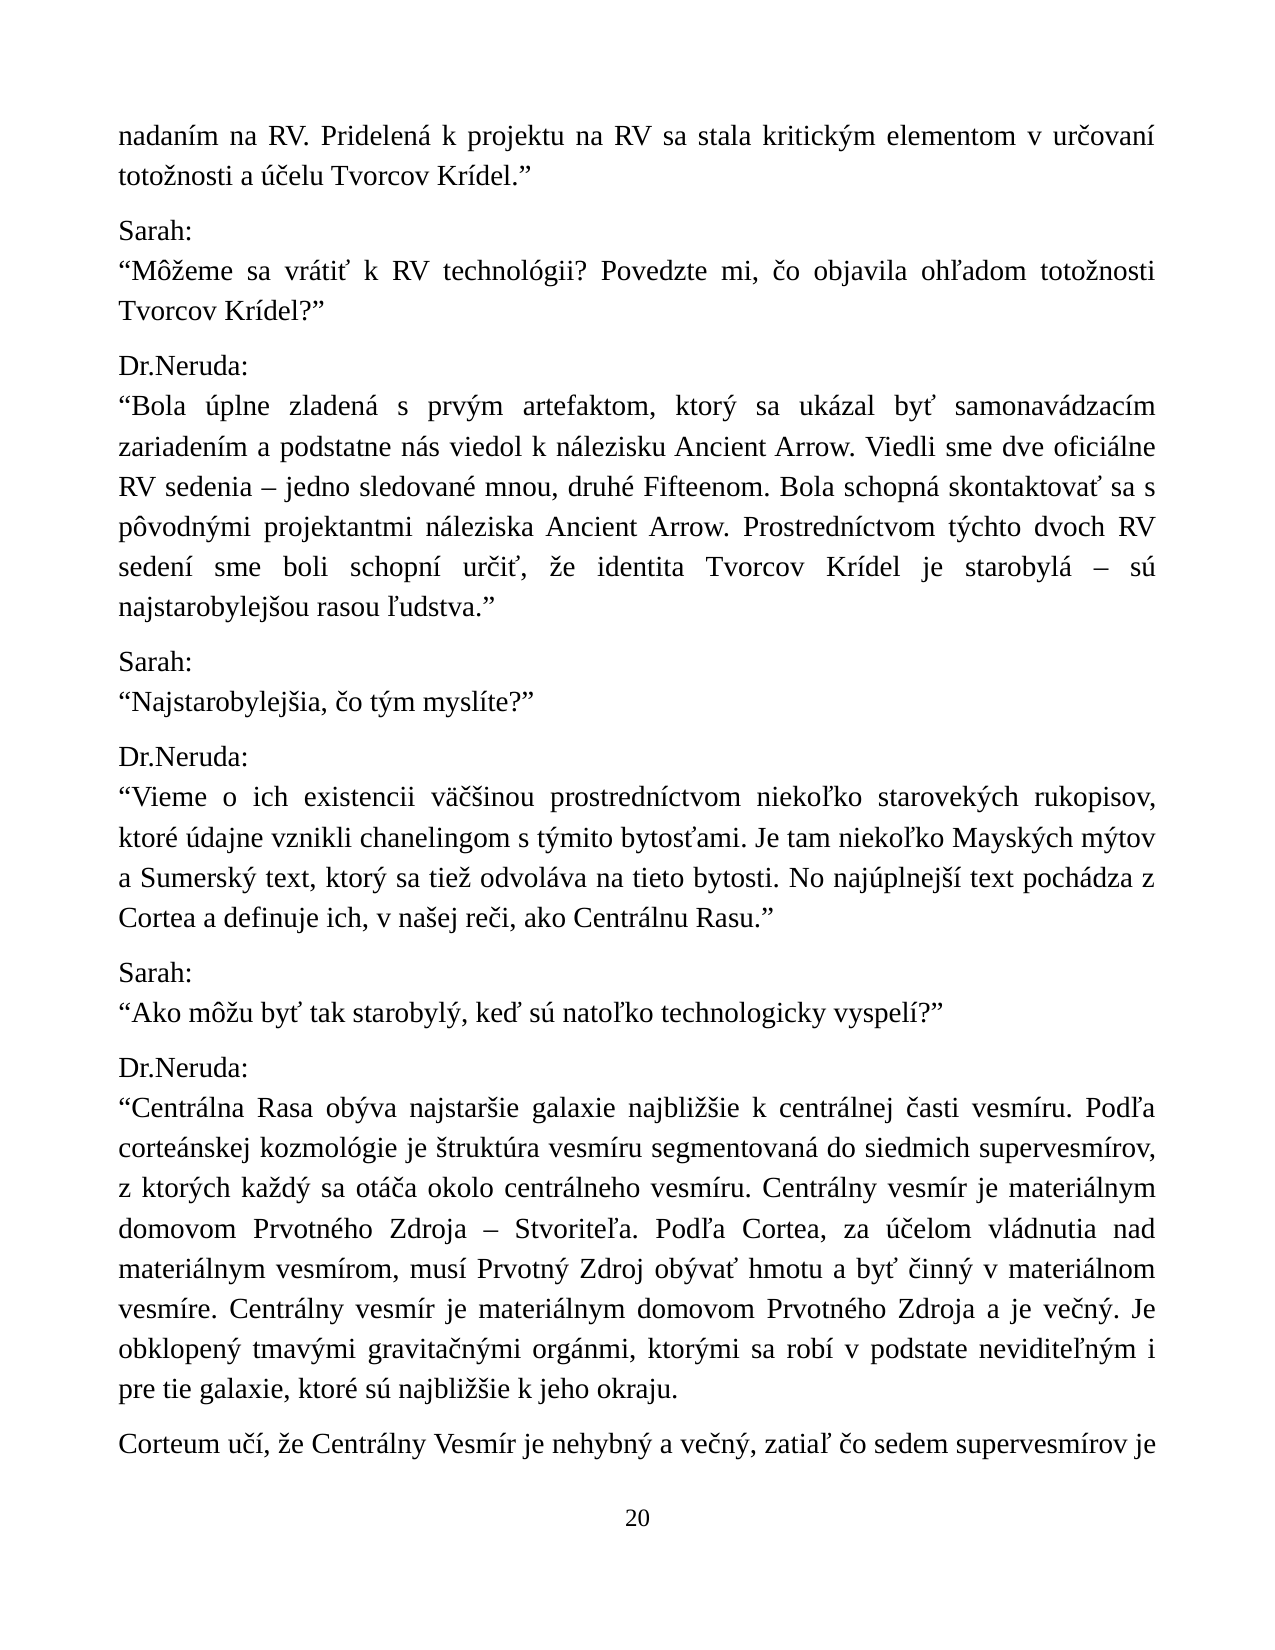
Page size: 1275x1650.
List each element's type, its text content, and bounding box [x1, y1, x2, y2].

text nadaním na RV. Pridelená k projektu na RV sa stala kritickým elementom v určovaní totožnosti a účelu Tvorcov Krídel.” [118, 118, 1157, 192]
text Dr.Neruda: “Bola úplne zladená s prvým artefaktom, ktorý sa ukázal byť samonavádzacím zariadením a podstatne nás viedol k nálezisku Ancient Arrow. Viedli sme dve oficiálne RV sedenia – jedno sledované mnou, druhé Fifteenom. Bola schopná skontaktovať sa s pôvodnými projektantmi náleziska Ancient Arrow. Prostredníctvom týchto dvoch RV sedení sme boli schopní určiť, že identita Tvorcov Krídel je starobylá – sú najstarobylejšou rasou ľudstva.” [118, 348, 1157, 623]
text Dr.Neruda: “Centrálna Rasa obýva najstaršie galaxie najbližšie k centrálnej časti vesmíru. Podľa corteánskej kozmológie je štruktúra vesmíru segmentovaná do siedmich supervesmírov, z ktorých každý sa otáča okolo centrálneho vesmíru. Centrálny vesmír je materiálnym domovom Prvotného Zdroja – Stvoriteľa. Podľa Cortea, za účelom vládnutia nad materiálnym vesmírom, musí Prvotný Zdroj obývať hmotu a byť činný v materiálnom vesmíre. Centrálny vesmír je materiálnym domovom Prvotného Zdroja a je večný. Je obklopený tmavými gravitačnými orgánmi, ktorými sa robí v podstate neviditeľným i pre tie galaxie, ktoré sú najbližšie k jeho okraju. [118, 1050, 1157, 1405]
text Corteum učí, že Centrálny Vesmír je nehybný a večný, zatiaľ čo sedem supervesmírov je [118, 1426, 1157, 1460]
text Sarah: “Najstarobylejšia, čo tým myslíte?” [118, 644, 1157, 718]
text Sarah: “Môžeme sa vrátiť k RV technológii? Povedzte mi, čo objavila ohľadom totožnosti Tvorcov Krídel?” [118, 213, 1157, 327]
text Dr.Neruda: “Vieme o ich existencii väčšinou prostredníctvom niekoľko starovekých rukopisov, ktoré údajne vznikli chanelingom s týmito bytosťami. Je tam niekoľko Mayských mýtov a Sumerský text, ktorý sa tiež odvoláva na tieto bytosti. No najúplnejší text pochádza z Cortea a definuje ich, v našej reči, ako Centrálnu Rasu.” [118, 739, 1157, 934]
text Sarah: “Ako môžu byť tak starobylý, keď sú natoľko technologicky vyspelí?” [118, 955, 1157, 1029]
